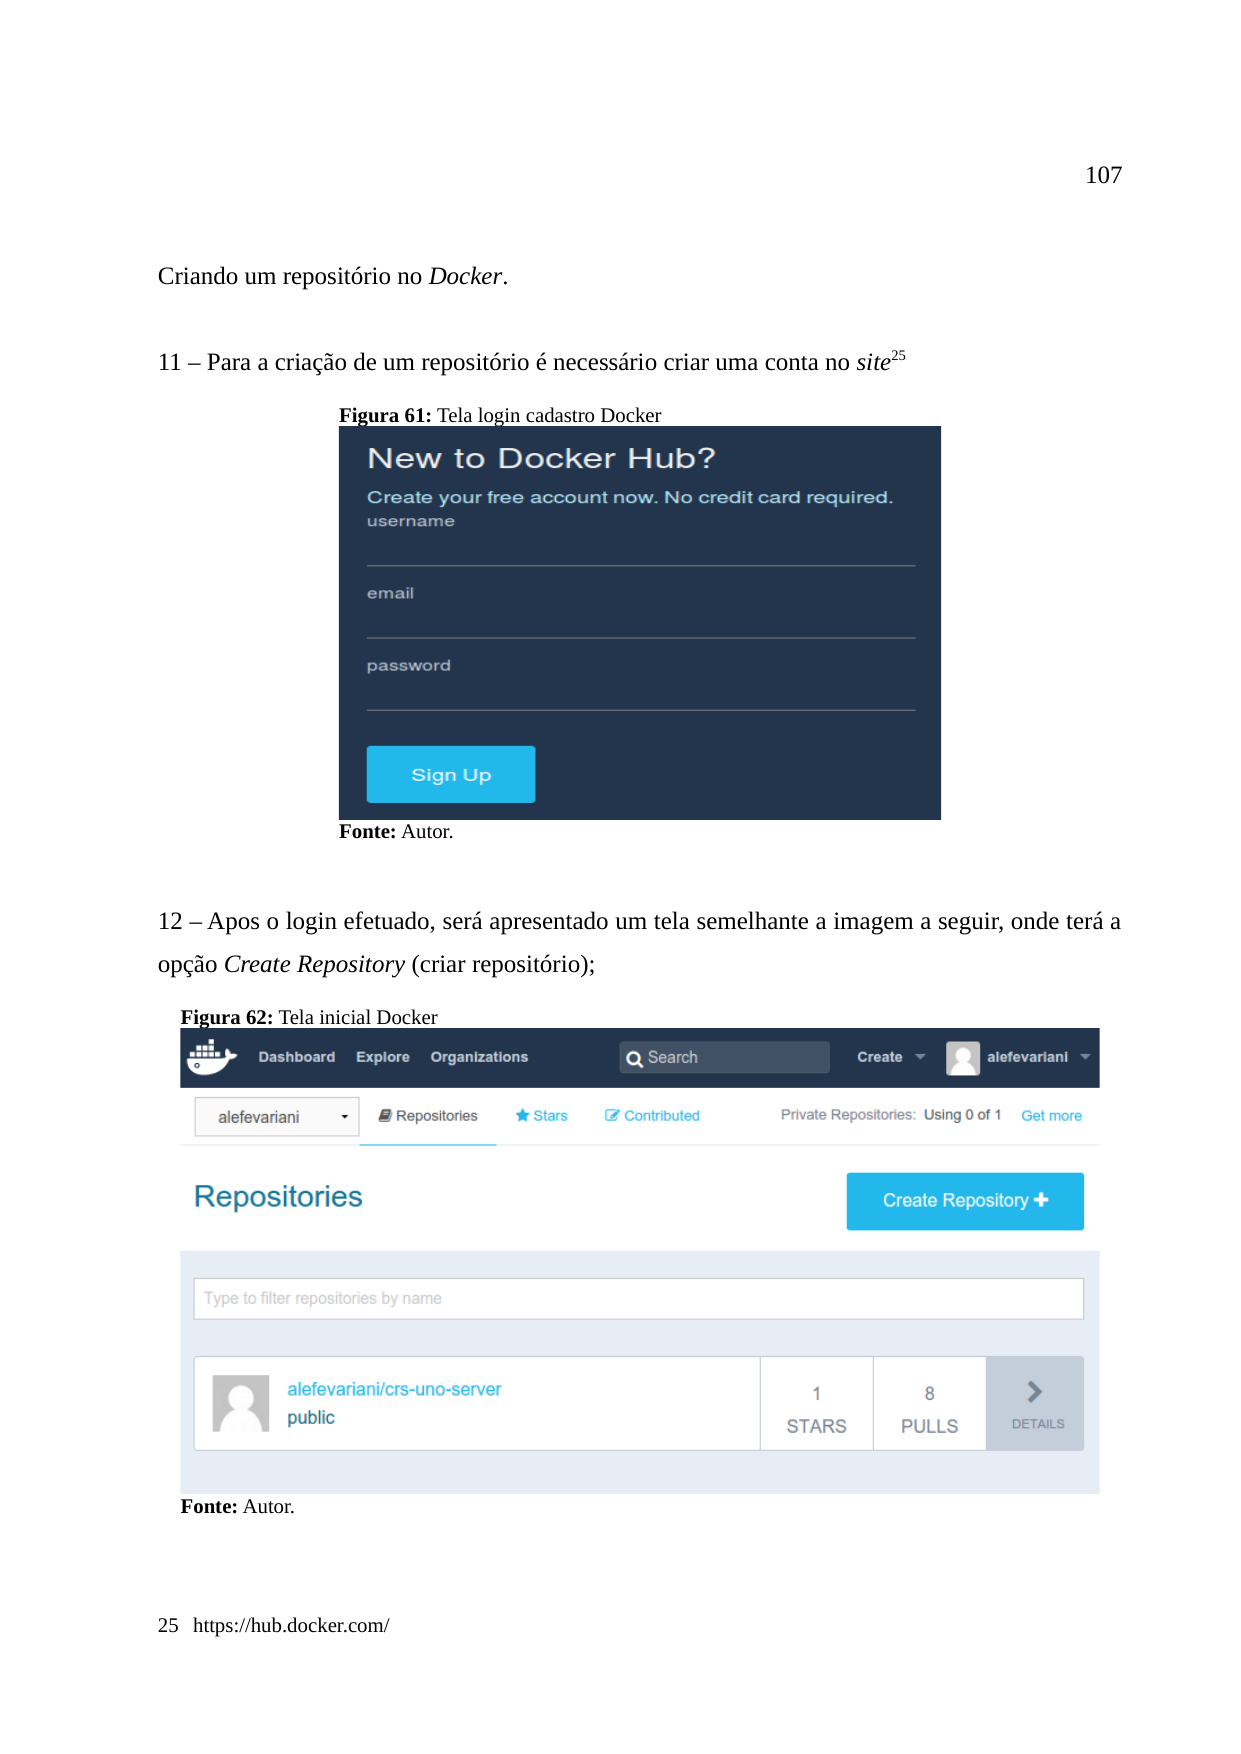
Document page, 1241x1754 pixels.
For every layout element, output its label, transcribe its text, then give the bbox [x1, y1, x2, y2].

text Figura 61: Tela login cadastro Docker [339, 403, 941, 426]
text 11 – Para a criação de um repositório é necessário criar uma conta no site [158, 347, 1122, 376]
text Figura 62: Tela inicial Docker [180, 1005, 1100, 1028]
text https://hub.docker.com/ [158, 1613, 1122, 1637]
text 12 – Apos o login efetuado, será apresentado um tela semelhante a imagem a seguir, onde terá a opção Create Repository (criar repositório); [158, 906, 1122, 978]
picture [180, 1028, 1100, 1494]
text Fonte: Autor. [180, 1494, 1100, 1518]
text Fonte: Autor. [339, 820, 941, 843]
picture [338, 426, 942, 820]
text Criando um repositório no Docker. [158, 261, 1122, 290]
